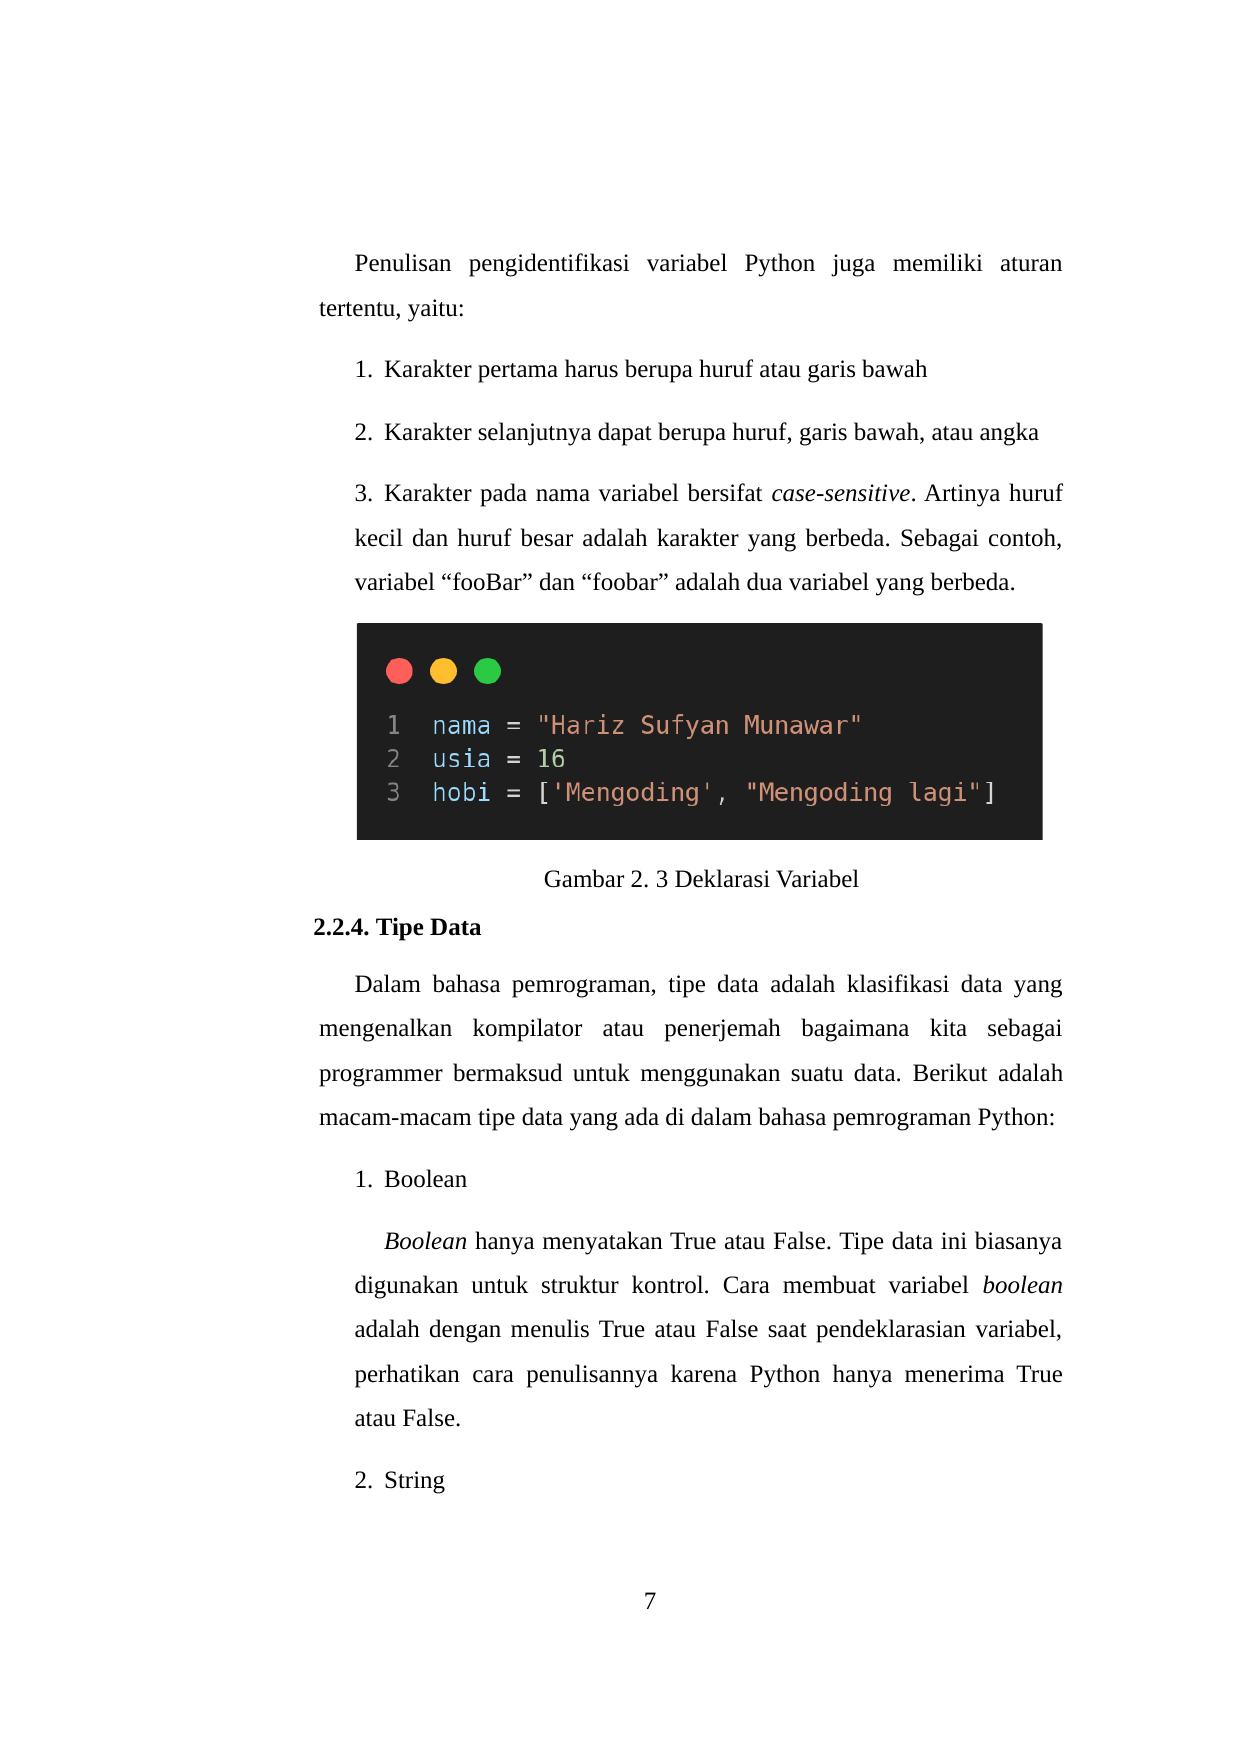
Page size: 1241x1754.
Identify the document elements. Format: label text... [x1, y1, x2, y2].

subtitle Tipe Data [313, 840, 1063, 944]
list Karakter selanjutnya dapat berupa huruf, garis bawah, atau angka [354, 404, 1063, 449]
list Karakter pada nama variabel bersifat case-sensitive. Artinya huruf kecil dan huruf besar adalah karakter yang berbeda. Sebagai contoh, variabel “fooBar” dan “foobar” adalah dua variabel yang berbeda. [354, 466, 1063, 599]
subtitle 3 Deklarasi Variabel [357, 840, 1043, 896]
list String [354, 1453, 1063, 1497]
picture [356, 623, 1043, 840]
list Boolean hanya menyatakan True atau False. Tipe data ini biasanya digunakan untuk struktur kontrol. Cara membuat variabel boolean adalah dengan menulis True atau False saat pendeklarasian variabel, perhatikan cara penulisannya karena Python hanya menerima True atau False. [354, 1214, 1063, 1435]
list Boolean [354, 1152, 1063, 1196]
list Karakter pertama harus berupa huruf atau garis bawah [354, 342, 1063, 387]
text Penulisan pengidentifikasi variabel Python juga memiliki aturan tertentu, yaitu: [319, 236, 1063, 325]
list Dalam bahasa pemrograman, tipe data adalah klasifikasi data yang mengenalkan kompilator atau penerjemah bagaimana kita sebagai programmer bermaksud untuk menggunakan suatu data. Berikut adalah macam-macam tipe data yang ada di dalam bahasa pemrograman Python: [319, 957, 1063, 1134]
